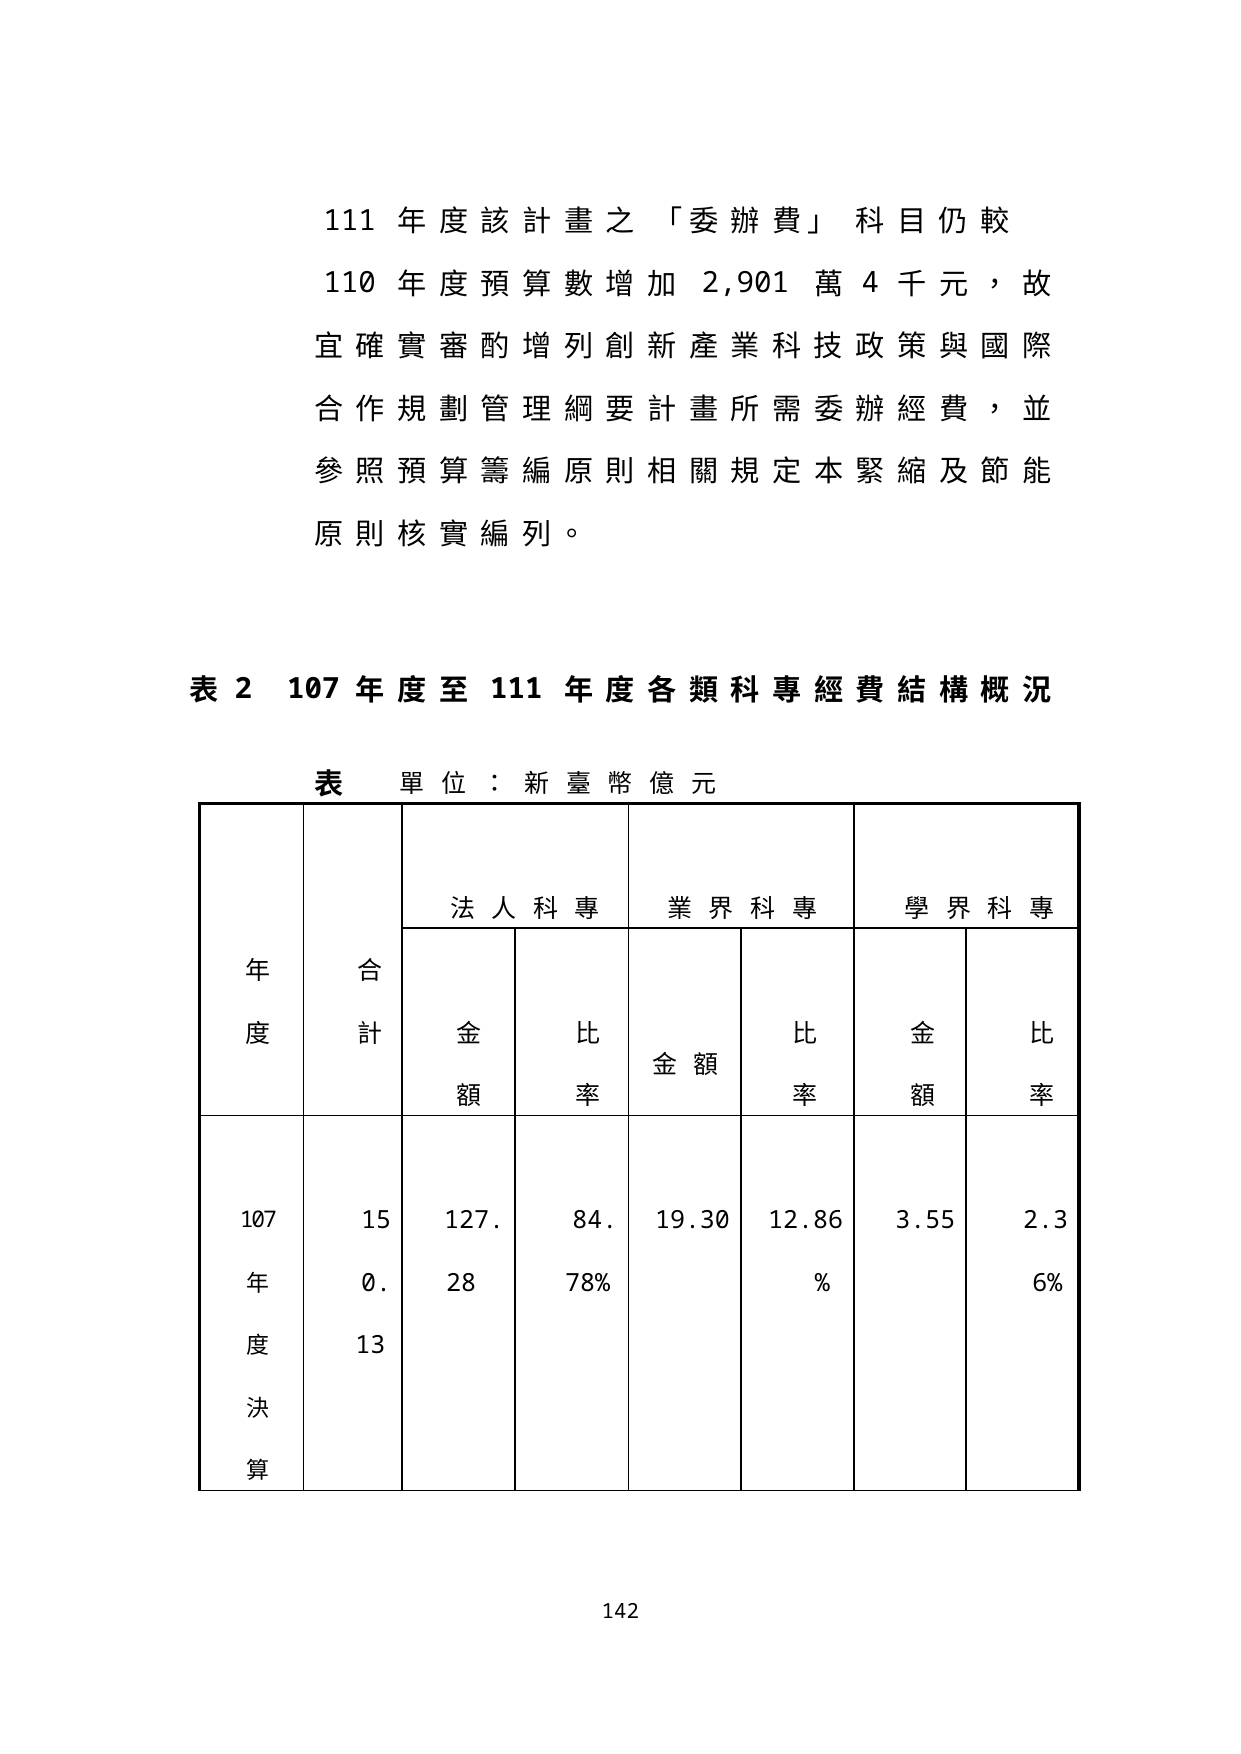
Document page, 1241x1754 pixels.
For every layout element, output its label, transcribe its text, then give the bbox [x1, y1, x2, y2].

table_cell 2.36% [967, 1116, 1077, 1490]
table_cell 107年度決算 [201, 1116, 303, 1490]
table_header 年度 [201, 805, 303, 1115]
table_cell 19.30 [629, 1116, 740, 1490]
table_header 法人科專 [403, 805, 628, 927]
table_cell 127.28 [403, 1116, 514, 1490]
table_cell 3.55 [855, 1116, 965, 1490]
table_cell 84.78% [516, 1116, 628, 1490]
text 111年度該計畫之「委辦費」科目仍較110年度預算數增加2,901萬4千元，故宜確實審酌增列創新產業科技政策與國際合作規劃管理綱要計畫所需委辦經費，並參照預算籌編原則相關規定本緊縮及節能原則核實編列。 [271, 177, 1058, 552]
table_cell 金額 [855, 929, 965, 1115]
table_header 合計 [304, 805, 401, 1115]
table_cell 比率 [742, 929, 853, 1115]
table_cell 12.86% [742, 1116, 853, 1490]
table_cell 金額 [403, 929, 514, 1115]
table_header 業界科專 [629, 805, 853, 927]
table_cell 金額 [629, 929, 740, 1115]
table_cell 150.13 [304, 1116, 401, 1490]
table_cell 比率 [967, 929, 1077, 1115]
table_header 學界科專 [855, 805, 1077, 927]
table_cell 比率 [516, 929, 628, 1115]
text 表2 107年度至111年度各類科專經費結構概況表 單位：新臺幣億元 [183, 615, 1058, 802]
